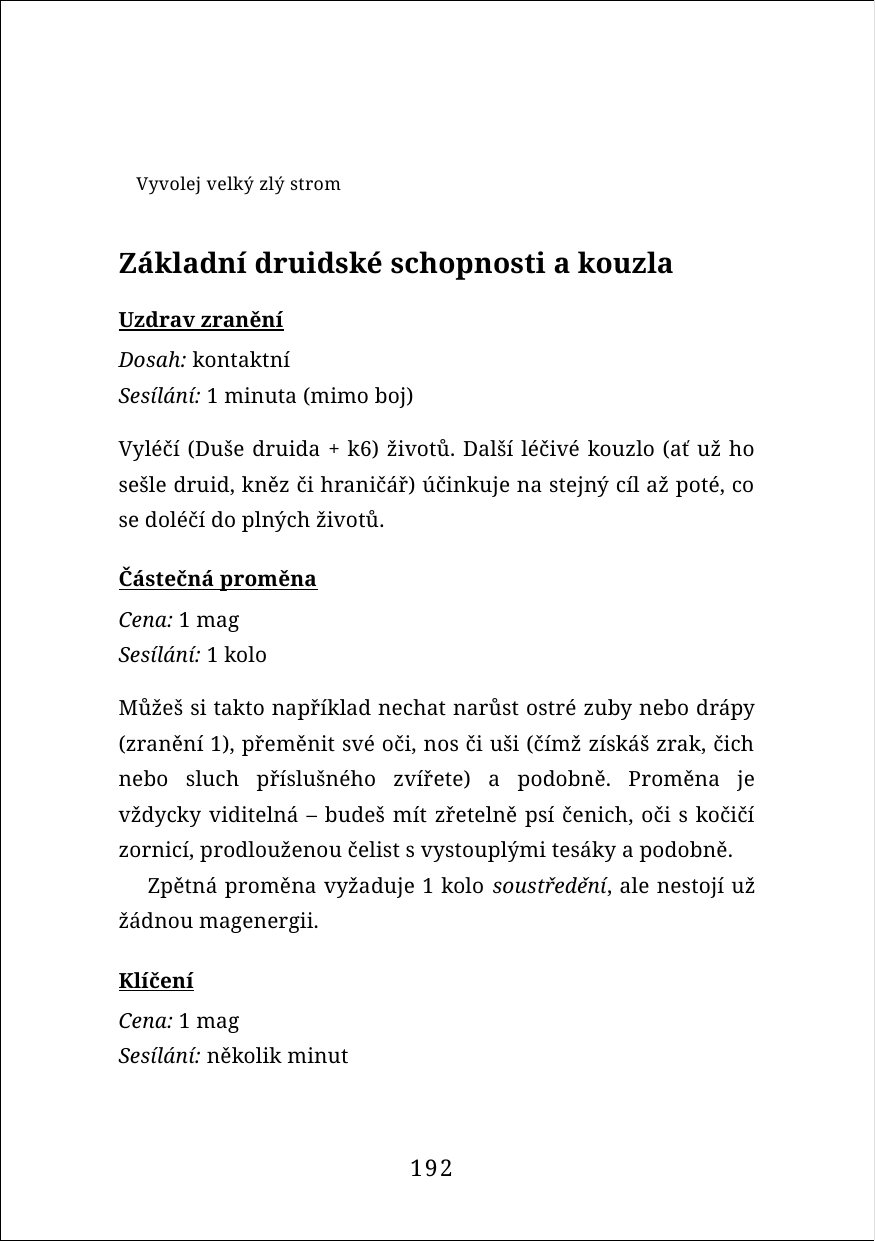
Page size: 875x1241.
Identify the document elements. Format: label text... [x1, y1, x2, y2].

text Můžeš si takto například nechat narůst ostré zuby nebo drápy (zranění 1), přeměnit své oči, nos či uši (čímž získáš zrak, čich nebo sluch příslušného zvířete) a podobně. Proměna je vždycky viditelná – budeš mít zřetelně psí čenich, oči s kočičí zornicí, prodlouženou čelist s vystouplými tesáky a podobně. Zpětná proměna vyžaduje 1 kolo soustředění, ale nestojí už žádnou magenergii. [118, 693, 756, 935]
text Cena: 1 mag Sesílání: několik minut [118, 1006, 756, 1070]
text Vyvolej velký zlý strom [136, 172, 756, 196]
text Dosah: kontaktní Sesílání: 1 minuta (mimo boj) [118, 346, 756, 409]
text Cena: 1 mag Sesílání: 1 kolo [118, 605, 756, 669]
subtitle Klíčení [118, 966, 756, 994]
subtitle Uzdrav zranění [118, 305, 756, 334]
subtitle Základní druidské schopnosti a kouzla [118, 243, 756, 282]
subtitle Částečná proměna [118, 564, 756, 593]
text Vyléčí (Duše druida + k6) životů. Další léčivé kouzlo (ať už ho sešle druid, kněz či hraničář) účinkuje na stejný cíl až poté, co se doléčí do plných životů. [118, 434, 756, 534]
